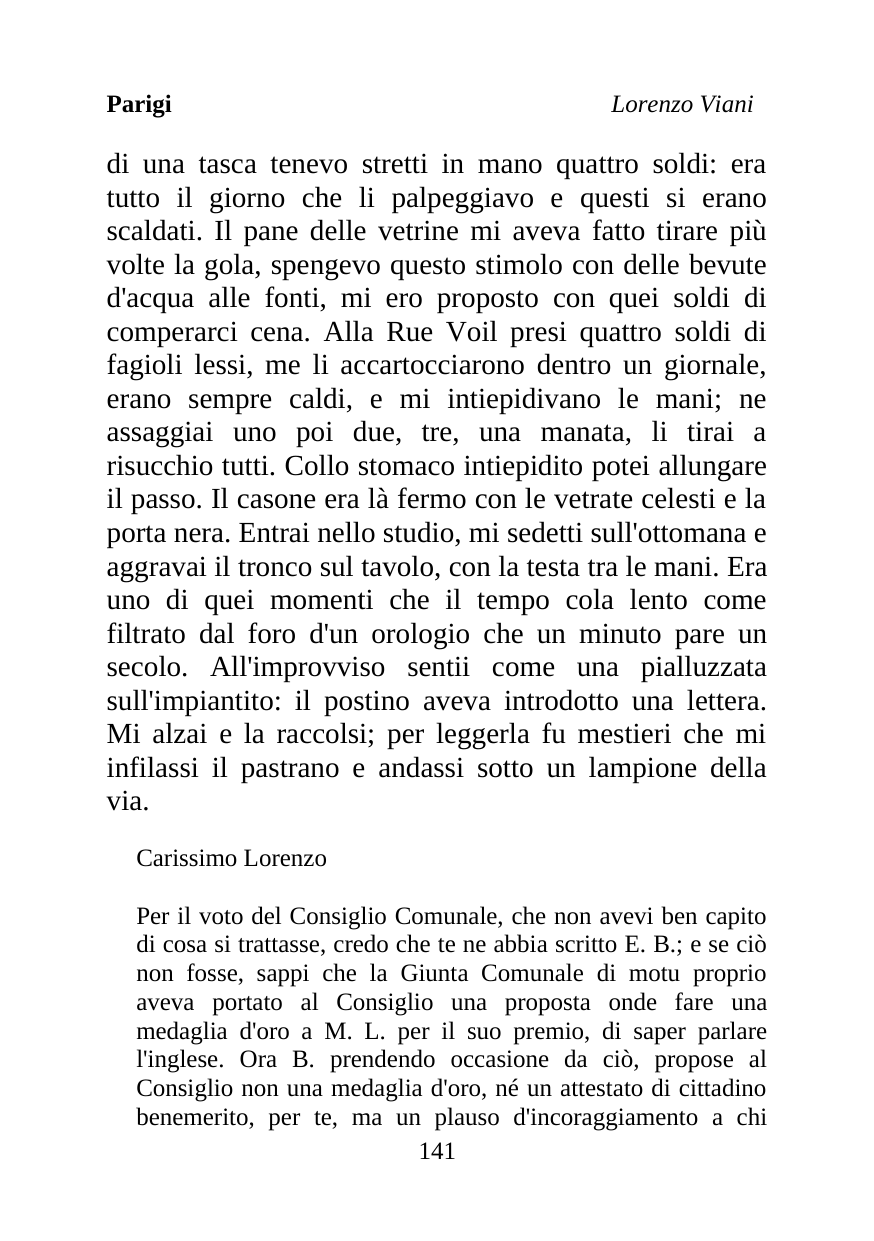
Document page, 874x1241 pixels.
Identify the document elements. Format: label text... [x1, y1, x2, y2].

text Per il voto del Consiglio Comunale, che non avevi ben capito di cosa si trattasse, credo che te ne abbia scritto E. B.; e se ciò non fosse, sappi che la Giunta Comunale di motu proprio aveva portato al Consiglio una proposta onde fare una medaglia d'oro a M. L. per il suo premio, di saper parlare l'inglese. Ora B. prendendo occasione da ciò, propose al Consiglio non una medaglia d'oro, né un attestato di cittadino benemerito, per te, ma un plauso d'incoraggiamento a chi [136, 901, 768, 1131]
text di una tasca tenevo stretti in mano quattro soldi: era tutto il giorno che li palpeggiavo e questi si erano scaldati. Il pane delle vetrine mi aveva fatto tirare più volte la gola, spengevo questo stimolo con delle bevute d'acqua alle fonti, mi ero proposto con quei soldi di comperarci cena. Alla Rue Voil presi quattro soldi di fagioli lessi, me li accartocciarono dentro un giornale, erano sempre caldi, e mi intiepidivano le mani; ne assaggiai uno poi due, tre, una manata, li tirai a risucchio tutti. Collo stomaco intiepidito potei allungare il passo. Il casone era là fermo con le vetrate celesti e la porta nera. Entrai nello studio, mi sedetti sull'ottomana e aggravai il tronco sul tavolo, con la testa tra le mani. Era uno di quei momenti che il tempo cola lento come filtrato dal foro d'un orologio che un minuto pare un secolo. All'improvviso sentii come una pialluzzata sull'impiantito: il postino aveva introdotto una lettera. Mi alzai e la raccolsi; per leggerla fu mestieri che mi infilassi il pastrano e andassi sotto un lampione della via. [106, 146, 768, 817]
text Carissimo Lorenzo [136, 843, 768, 872]
